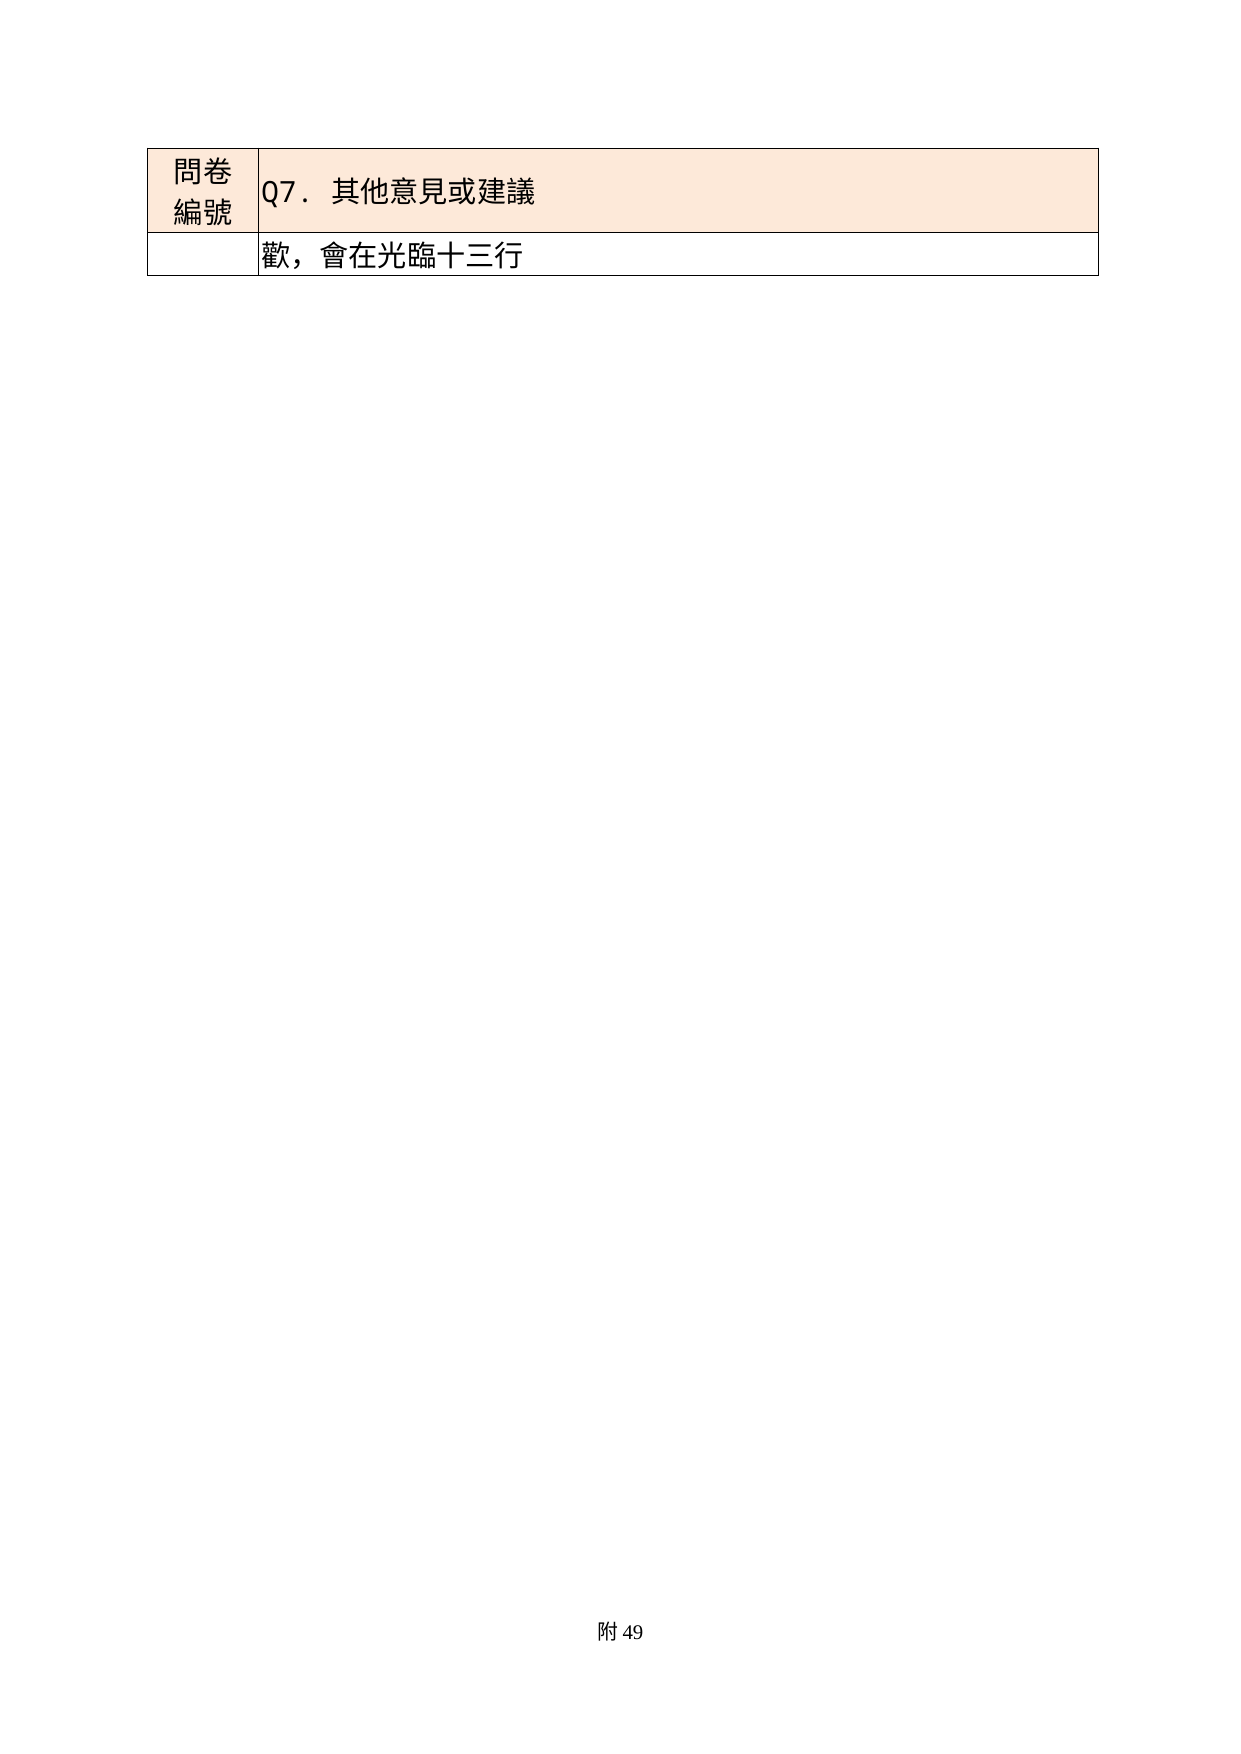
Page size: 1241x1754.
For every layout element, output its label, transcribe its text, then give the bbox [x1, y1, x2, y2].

table_header Q7. 其他意見或建議 [259, 149, 1098, 232]
table_header 問卷 編號 [148, 149, 258, 232]
table_cell 歡，會在光臨十三行 [259, 233, 1098, 275]
table_cell [148, 233, 258, 275]
